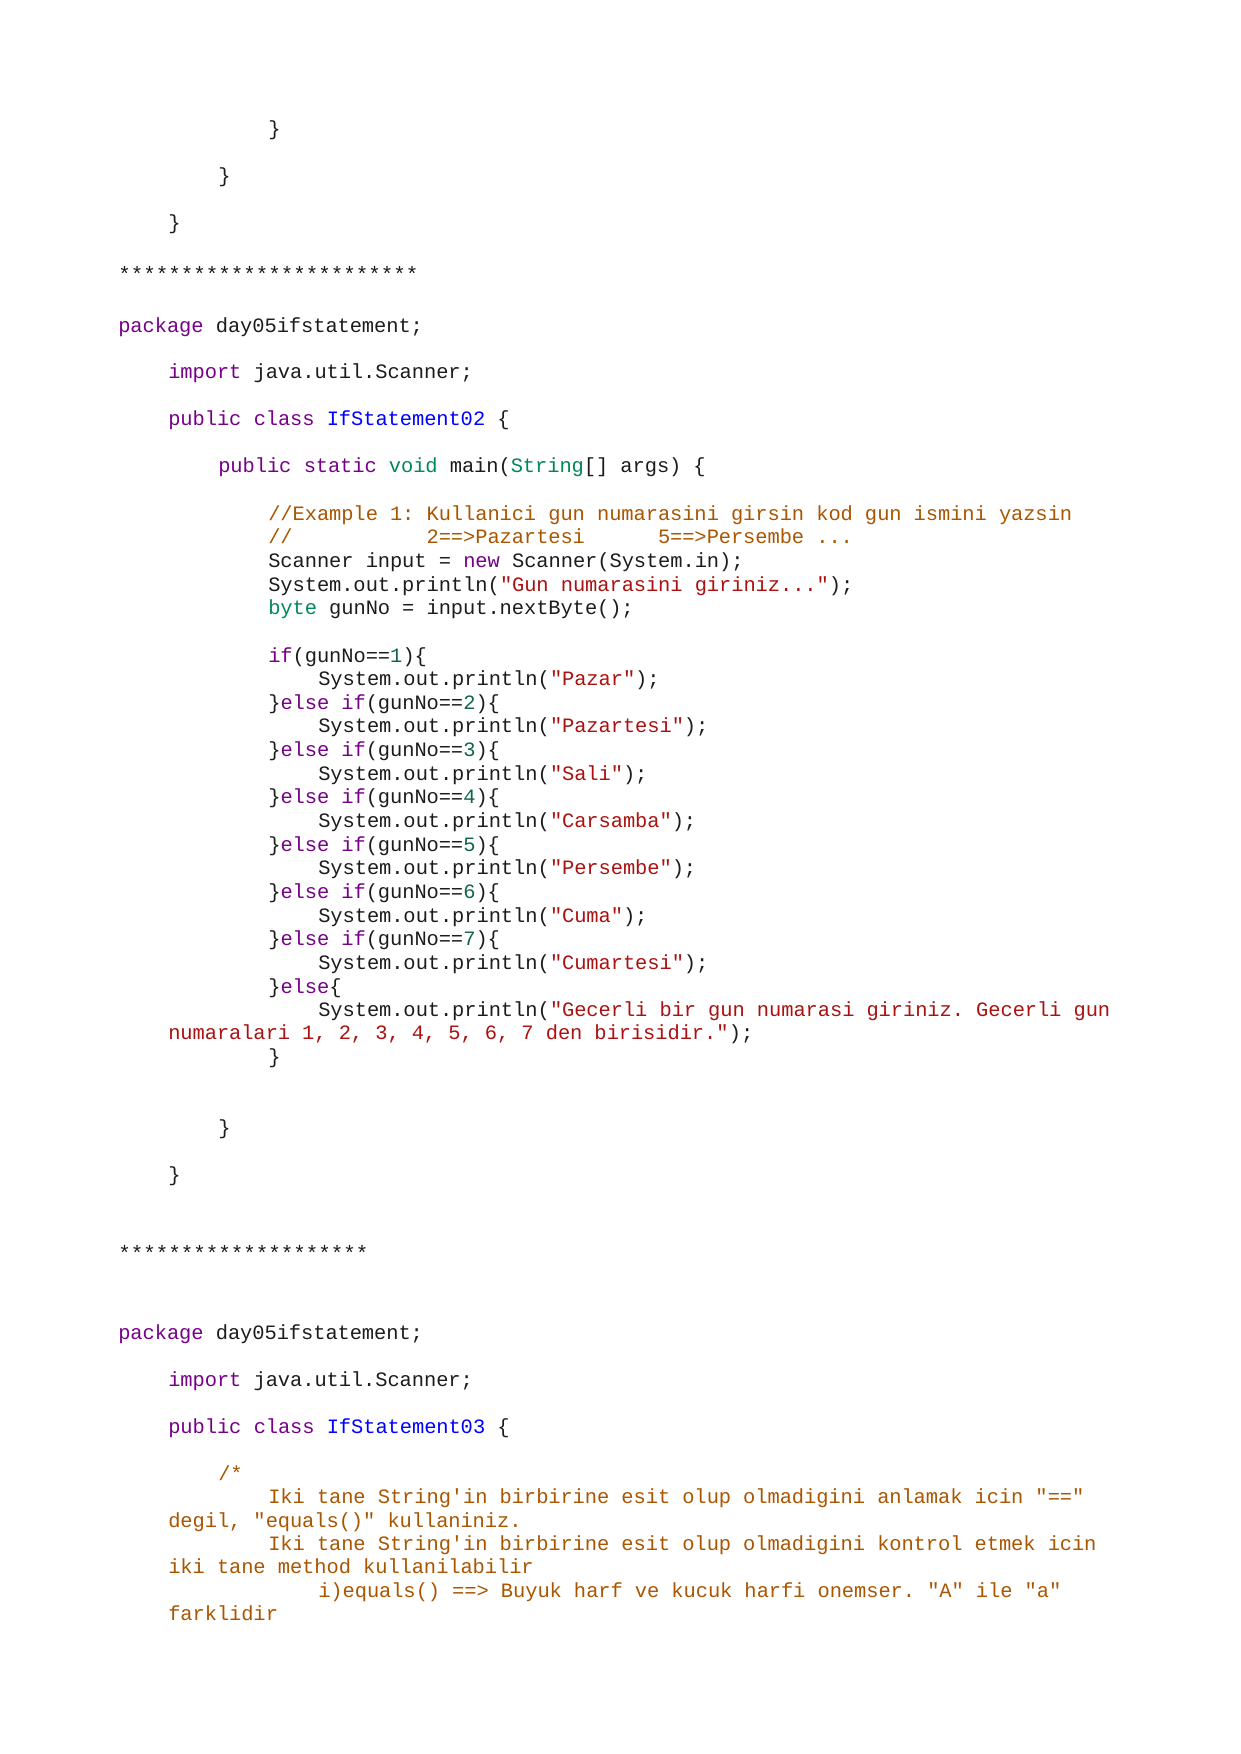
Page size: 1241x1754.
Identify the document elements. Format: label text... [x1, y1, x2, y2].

text ​ [168, 1093, 1122, 1117]
text ​ [168, 385, 1122, 409]
text package day05ifstatement; [118, 1323, 1122, 1346]
text ​ [168, 1439, 1122, 1463]
text System.out.println("Gun numarasini giriniz..."); [168, 574, 1122, 597]
text byte gunNo = input.nextByte(); [168, 597, 1122, 621]
text public class IfStatement03 { [168, 1416, 1122, 1439]
text }else if(gunNo==4){ [168, 786, 1122, 810]
text }else if(gunNo==5){ [168, 834, 1122, 857]
text System.out.println("Cuma"); [168, 905, 1122, 928]
text } [168, 165, 1122, 189]
text System.out.println("Gecerli bir gun numarasi giriniz. Gecerli gun numaralari 1, 2, 3, 4, 5, 6, 7 den birisidir."); [168, 999, 1122, 1046]
text }else if(gunNo==3){ [168, 739, 1122, 763]
text /* [168, 1463, 1122, 1487]
text package day05ifstatement; [118, 315, 1122, 338]
text //Example 1: Kullanici gun numarasini girsin kod gun ismini yazsin [168, 503, 1122, 526]
text ​ [168, 621, 1122, 644]
text import java.util.Scanner; [168, 362, 1122, 385]
text ​ [168, 338, 1122, 362]
text ​ [168, 432, 1122, 455]
text // 2==>Pazartesi 5==>Persembe ... [168, 526, 1122, 550]
text ************************ [118, 264, 1122, 287]
text ​ [168, 1069, 1122, 1093]
text ​ [168, 1141, 1122, 1164]
text Iki tane String'in birbirine esit olup olmadigini kontrol etmek icin iki tane method kullanilabilir [168, 1533, 1122, 1580]
text ​ [168, 1393, 1122, 1416]
text ******************** [118, 1243, 1122, 1267]
text }else if(gunNo==2){ [168, 692, 1122, 716]
text public class IfStatement02 { [168, 409, 1122, 432]
text ​ [168, 142, 1122, 165]
text System.out.println("Persembe"); [168, 857, 1122, 881]
text i)equals() ==> Buyuk harf ve kucuk harfi onemser. "A" ile "a" farklidir [168, 1580, 1122, 1627]
text } [168, 1164, 1122, 1187]
text }else{ [168, 976, 1122, 999]
text import java.util.Scanner; [168, 1369, 1122, 1393]
text } [168, 118, 1122, 142]
text System.out.println("Carsamba"); [168, 810, 1122, 834]
text Scanner input = new Scanner(System.in); [168, 550, 1122, 574]
text System.out.println("Pazar"); [168, 668, 1122, 692]
text }else if(gunNo==6){ [168, 881, 1122, 905]
text Iki tane String'in birbirine esit olup olmadigini anlamak icin "==" degil, "equals()" kullaniniz. [168, 1487, 1122, 1533]
text public static void main(String[] args) { [168, 455, 1122, 479]
text ​ [168, 189, 1122, 213]
text } [168, 1046, 1122, 1069]
text ​ [168, 1346, 1122, 1369]
text } [168, 213, 1122, 236]
text ​ [168, 479, 1122, 503]
text System.out.println("Pazartesi"); [168, 716, 1122, 739]
text } [168, 1117, 1122, 1141]
text System.out.println("Cumartesi"); [168, 952, 1122, 976]
text if(gunNo==1){ [168, 644, 1122, 668]
text System.out.println("Sali"); [168, 763, 1122, 786]
text }else if(gunNo==7){ [168, 928, 1122, 952]
